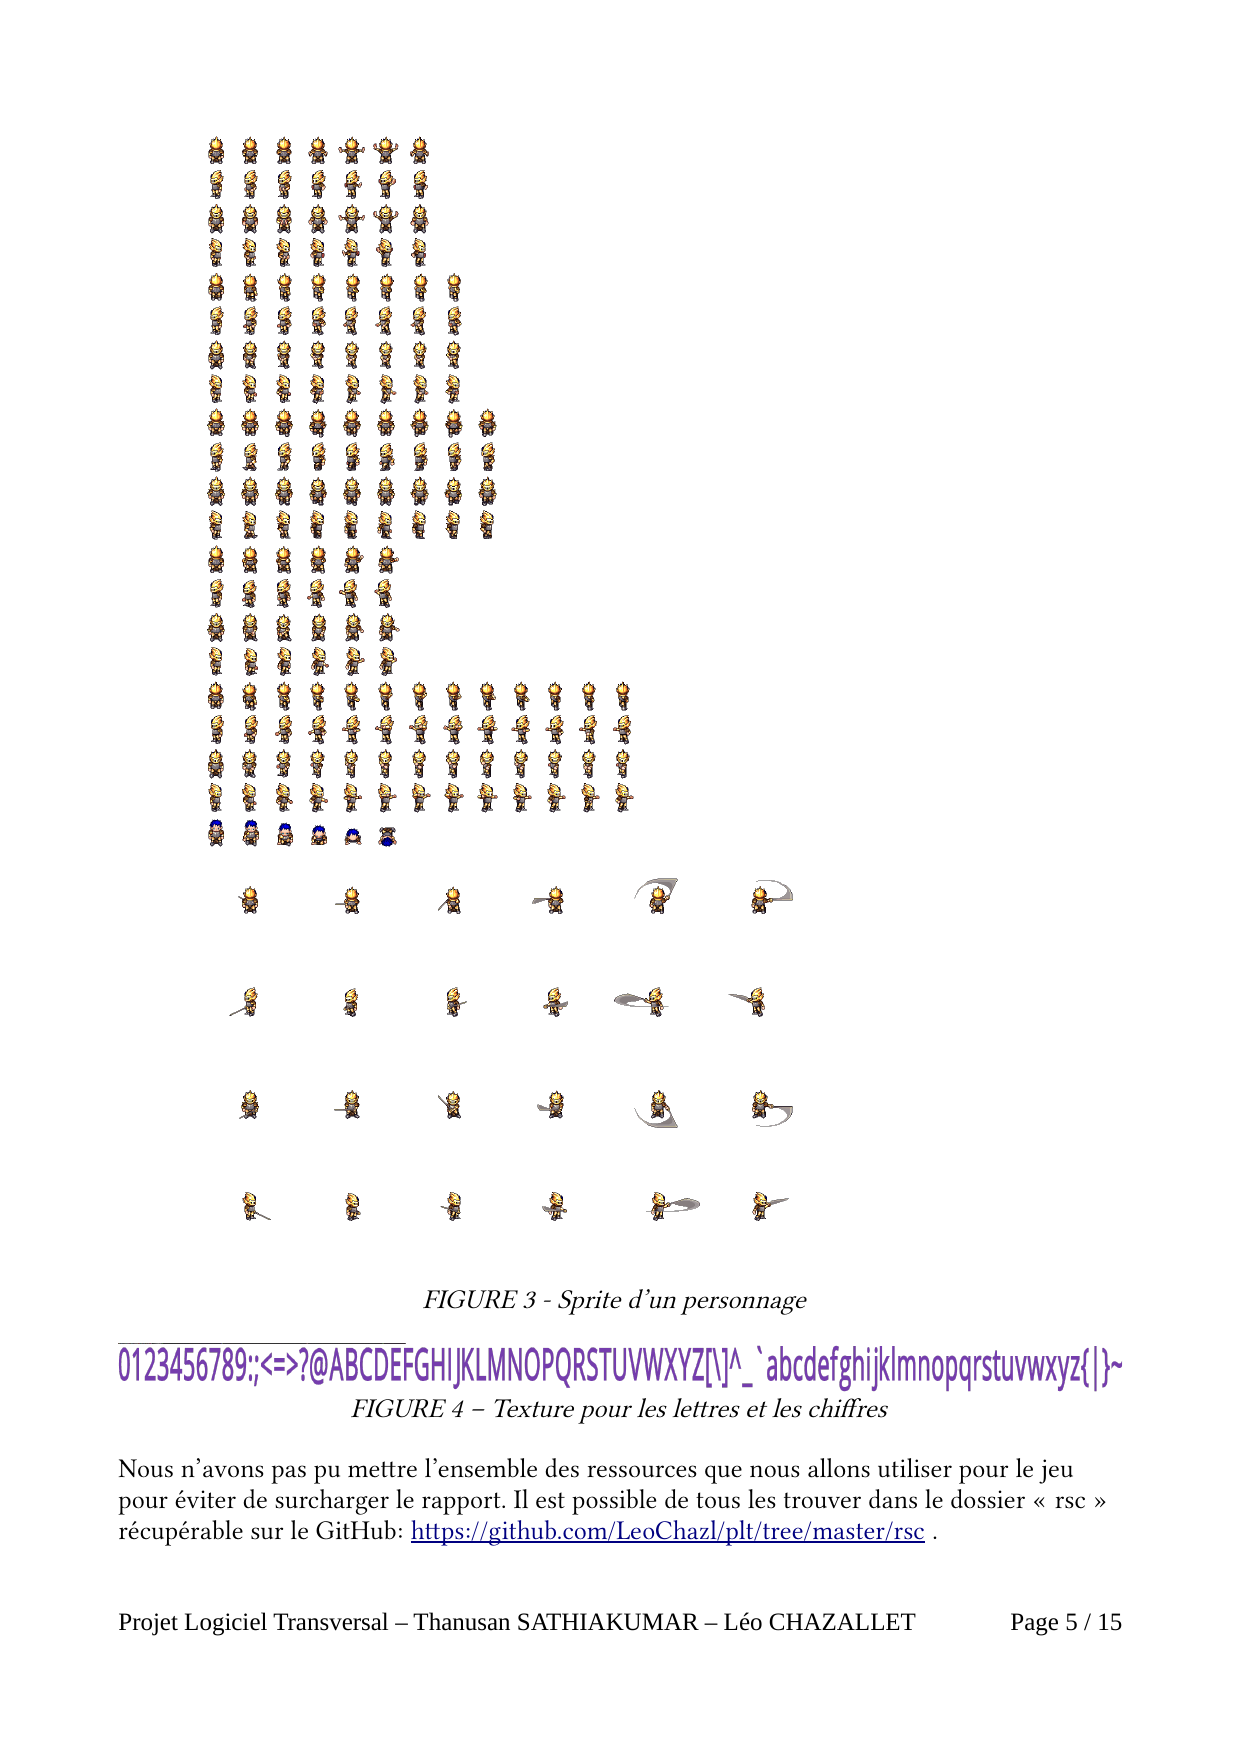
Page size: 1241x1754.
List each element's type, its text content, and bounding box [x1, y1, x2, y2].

text FIGURE 3 - Sprite d’un personnage [118, 1284, 1122, 1315]
picture [199, 131, 1013, 1255]
text Nous n’avons pas pu mettre l’ensemble des ressources que nous allons utiliser pour le jeu pour éviter de surcharger le rapport. Il est possible de tous les trouver dans le dossier « rsc » récupérable sur le GitHub: https://github.com/LeoChazl/plt/tree/master/rsc . [118, 1453, 1122, 1546]
text FIGURE 4 – Texture pour les lettres et les chiffres [118, 1394, 1122, 1424]
picture [118, 1343, 1123, 1394]
